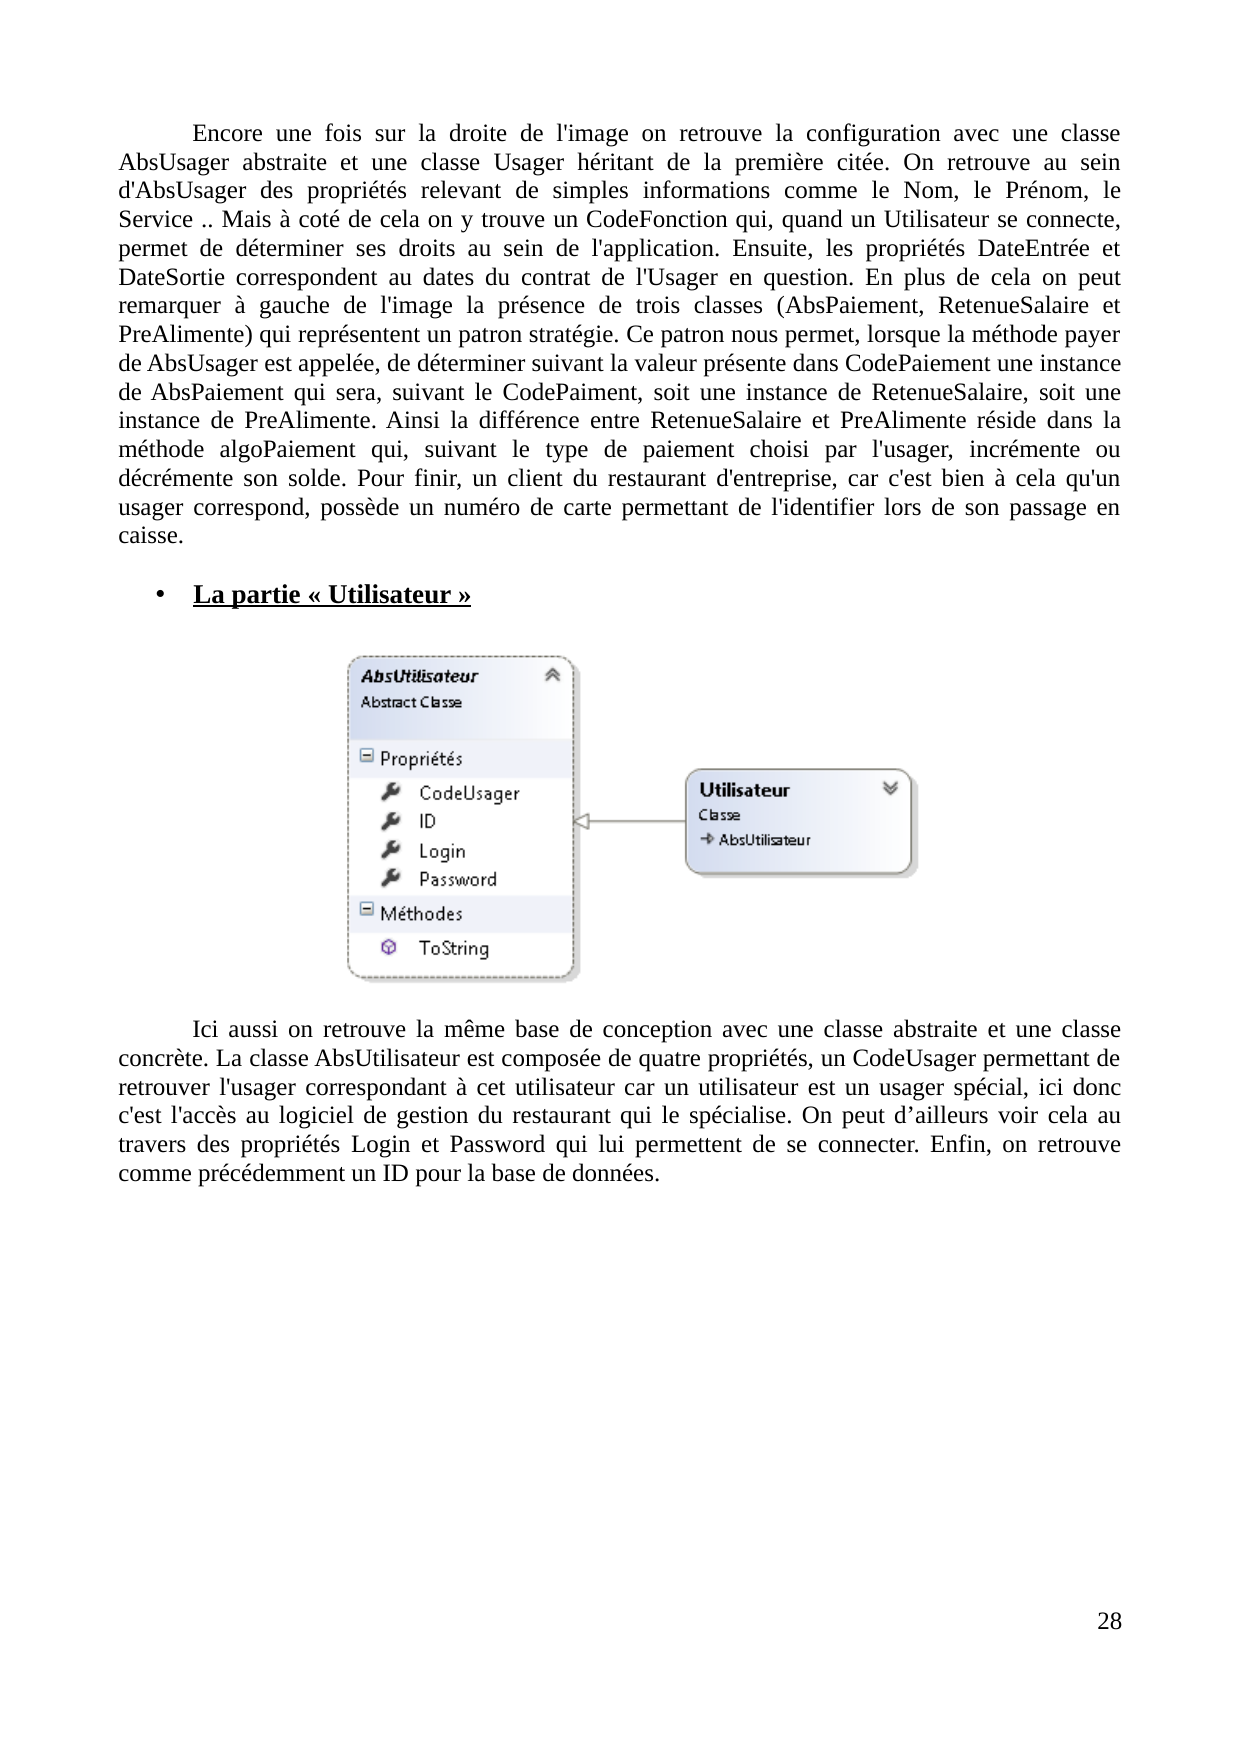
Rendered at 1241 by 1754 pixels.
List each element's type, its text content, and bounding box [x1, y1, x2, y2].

list La partie « Utilisateur » [156, 578, 1122, 609]
text Encore une fois sur la droite de l'image on retrouve la configuration avec une classe AbsUsager abstraite et une classe Usager héritant de la première citée. On retrouve au sein d'AbsUsager des propriétés relevant de simples informations comme le Nom, le Prénom, le Service .. Mais à coté de cela on y trouve un CodeFonction qui, quand un Utilisateur se connecte, permet de déterminer ses droits au sein de l'application. Ensuite, les propriétés DateEntrée et DateSortie correspondent au dates du contrat de l'Usager en question. En plus de cela on peut remarquer à gauche de l'image la présence de trois classes (AbsPaiement, RetenueSalaire et PreAlimente) qui représentent un patron stratégie. Ce patron nous permet, lorsque la méthode payer de AbsUsager est appelée, de déterminer suivant la valeur présente dans CodePaiement une instance de AbsPaiement qui sera, suivant le CodePaiment, soit une instance de RetenueSalaire, soit une instance de PreAlimente. Ainsi la différence entre RetenueSalaire et PreAlimente réside dans la méthode algoPaiement qui, suivant le type de paiement choisi par l'usager, incrémente ou décrémente son solde. Pour finir, un client du restaurant d'entreprise, car c'est bien à cela qu'un usager correspond, possède un numéro de carte permettant de l'identifier lors de son passage en caisse. [118, 118, 1122, 549]
picture [285, 609, 956, 1013]
text Ici aussi on retrouve la même base de conception avec une classe abstraite et une classe concrète. La classe AbsUtilisateur est composée de quatre propriétés, un CodeUsager permettant de retrouver l'usager correspondant à cet utilisateur car un utilisateur est un usager spécial, ici donc c'est l'accès au logiciel de gestion du restaurant qui le spécialise. On peut d’ailleurs voir cela au travers des propriétés Login et Password qui lui permettent de se connecter. Enfin, on retrouve comme précédemment un ID pour la base de données. [118, 1014, 1122, 1187]
